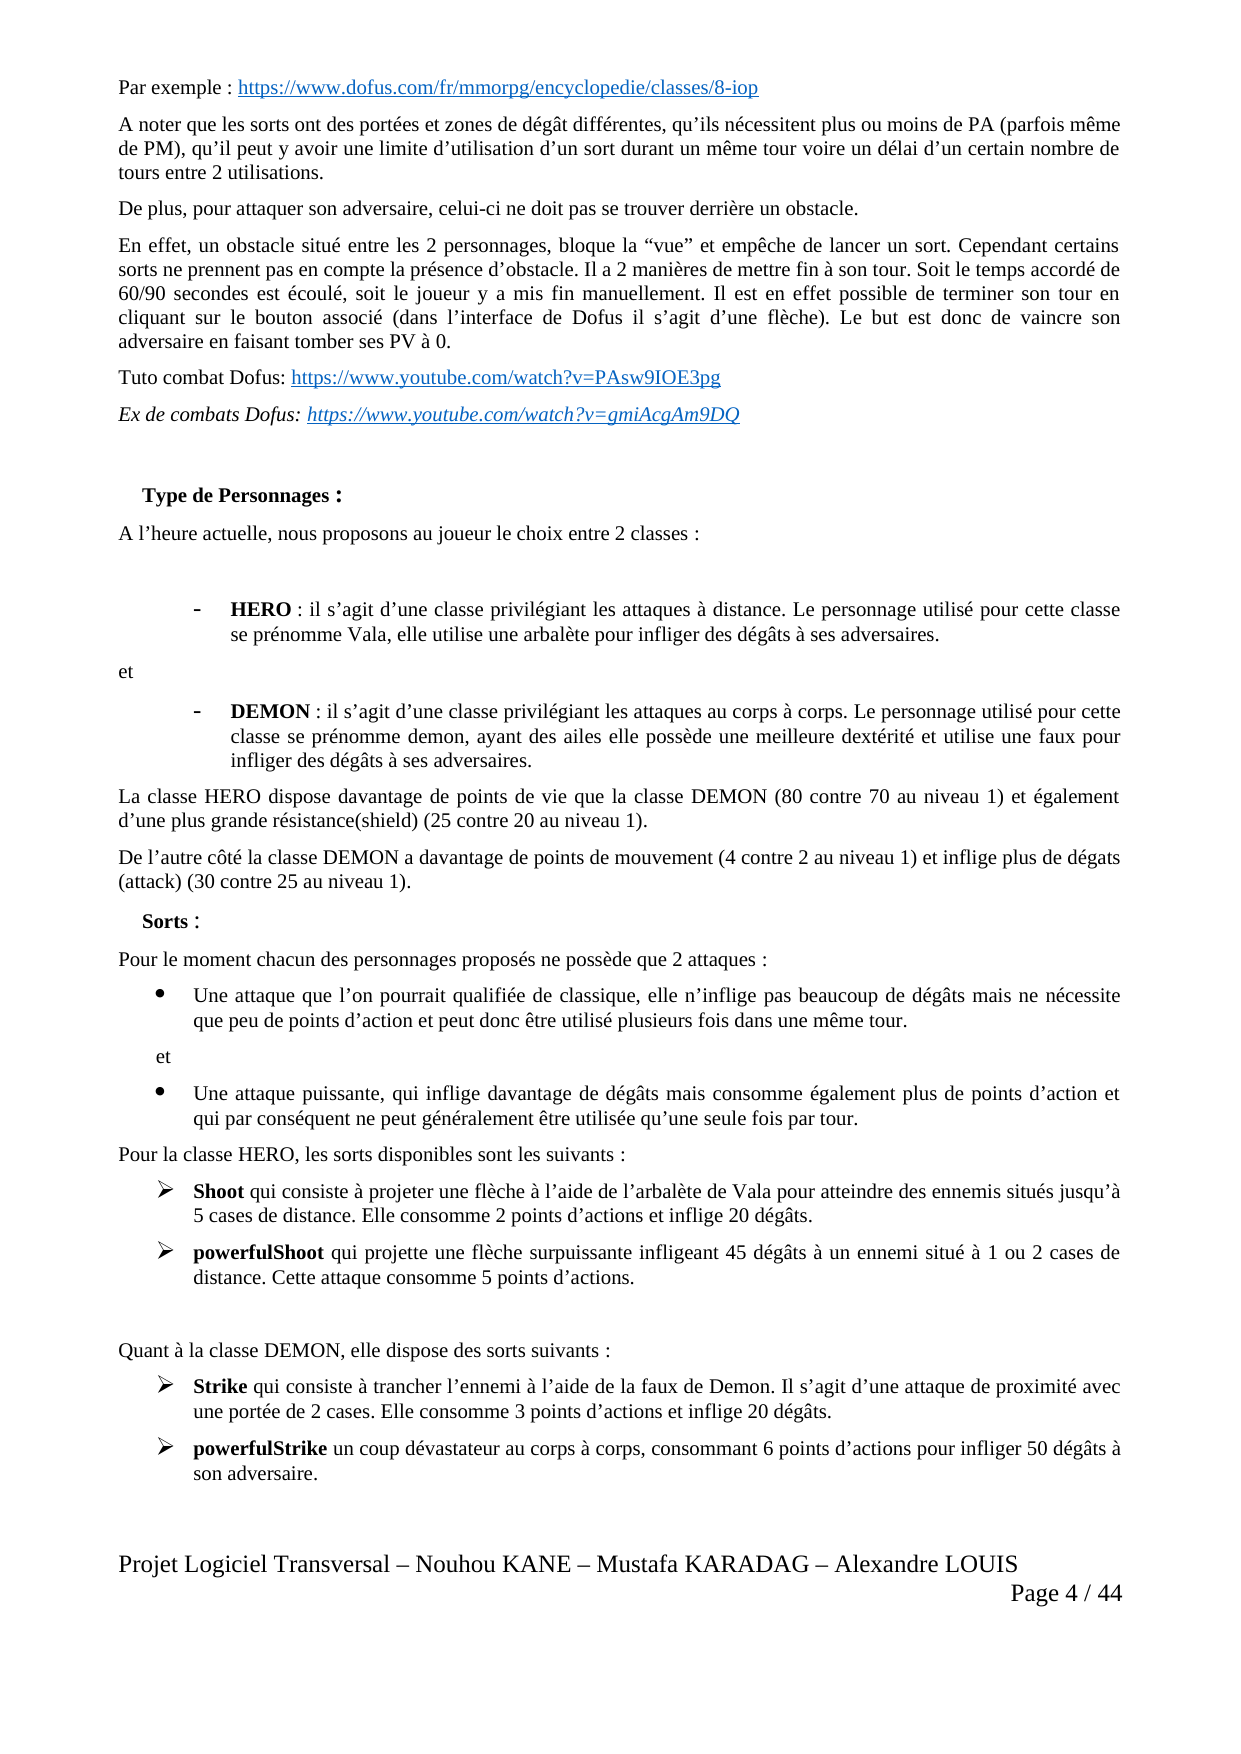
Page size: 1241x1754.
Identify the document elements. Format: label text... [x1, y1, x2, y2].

text Sorts : [142, 905, 1122, 934]
list Une attaque que l’on pourrait qualifiée de classique, elle n’inflige pas beaucoup de dégâts mais ne nécessite que peu de points d’action et peut donc être utilisé plusieurs fois dans une même tour. [156, 983, 1122, 1032]
text La classe HERO dispose davantage de points de vie que la classe DEMON (80 contre 70 au niveau 1) et également d’une plus grande résistance(shield) (25 contre 20 au niveau 1). [118, 784, 1122, 832]
text Pour le moment chacun des personnages proposés ne possède que 2 attaques : [118, 946, 1122, 971]
list powerfulShoot qui projette une flèche surpuissante infligeant 45 dégâts à un ennemi situé à 1 ou 2 cases de distance. Cette attaque consomme 5 points d’actions. [156, 1240, 1122, 1289]
text A l’heure actuelle, nous proposons au joueur le choix entre 2 classes : [118, 520, 1122, 544]
text En effet, un obstacle situé entre les 2 personnages, bloque la “vue” et empêche de lancer un sort. Cependant certains sorts ne prennent pas en compte la présence d’obstacle. Il a 2 manières de mettre fin à son tour. Soit le temps accordé de 60/90 secondes est écoulé, soit le joueur y a mis fin manuellement. Il est en effet possible de terminer son tour en cliquant sur le bouton associé (dans l’interface de Dofus il s’agit d’une flèche). Le but est donc de vaincre son adversaire en faisant tomber ses PV à 0. [118, 232, 1122, 353]
text Quant à la classe DEMON, elle dispose des sorts suivants : [118, 1338, 1122, 1362]
text De plus, pour attaquer son adversaire, celui-ci ne doit pas se trouver derrière un obstacle. [118, 196, 1122, 220]
text Ex de combats Dofus: https://www.youtube.com/watch?v=gmiAcgAm9DQ [118, 402, 1122, 426]
text De l’autre côté la classe DEMON a davantage de points de mouvement (4 contre 2 au niveau 1) et inflige plus de dégats (attack) (30 contre 25 au niveau 1). [118, 845, 1122, 893]
text Pour la classe HERO, les sorts disponibles sont les suivants : [118, 1142, 1122, 1166]
list HERO : il s’agit d’une classe privilégiant les attaques à distance. Le personnage utilisé pour cette classe se prénomme Vala, elle utilise une arbalète pour infliger des dégâts à ses adversaires. [193, 593, 1122, 646]
list Shoot qui consiste à projeter une flèche à l’aide de l’arbalète de Vala pour atteindre des ennemis situés jusqu’à 5 cases de distance. Elle consomme 2 points d’actions et inflige 20 dégâts. [156, 1178, 1122, 1227]
text et [118, 1044, 1122, 1068]
list powerfulStrike un coup dévastateur au corps à corps, consommant 6 points d’actions pour infliger 50 dégâts à son adversaire. [156, 1436, 1122, 1484]
text Tuto combat Dofus: https://www.youtube.com/watch?v=PAsw9IOE3pg [118, 365, 1122, 389]
text Type de Personnages : [142, 479, 1122, 508]
text A noter que les sorts ont des portées et zones de dégât différentes, qu’ils nécessitent plus ou moins de PA (parfois même de PM), qu’il peut y avoir une limite d’utilisation d’un sort durant un même tour voire un délai d’un certain nombre de tours entre 2 utilisations. [118, 111, 1122, 184]
text Par exemple : https://www.dofus.com/fr/mmorpg/encyclopedie/classes/8-iop [118, 75, 1122, 99]
list DEMON : il s’agit d’une classe privilégiant les attaques au corps à corps. Le personnage utilisé pour cette classe se prénomme demon, ayant des ailes elle possède une meilleure dextérité et utilise une faux pour infliger des dégâts à ses adversaires. [193, 695, 1122, 772]
text et [118, 658, 1122, 683]
list Une attaque puissante, qui inflige davantage de dégâts mais consomme également plus de points d’action et qui par conséquent ne peut généralement être utilisée qu’une seule fois par tour. [156, 1081, 1122, 1130]
list Strike qui consiste à trancher l’ennemi à l’aide de la faux de Demon. Il s’agit d’une attaque de proximité avec une portée de 2 cases. Elle consomme 3 points d’actions et inflige 20 dégâts. [156, 1374, 1122, 1423]
